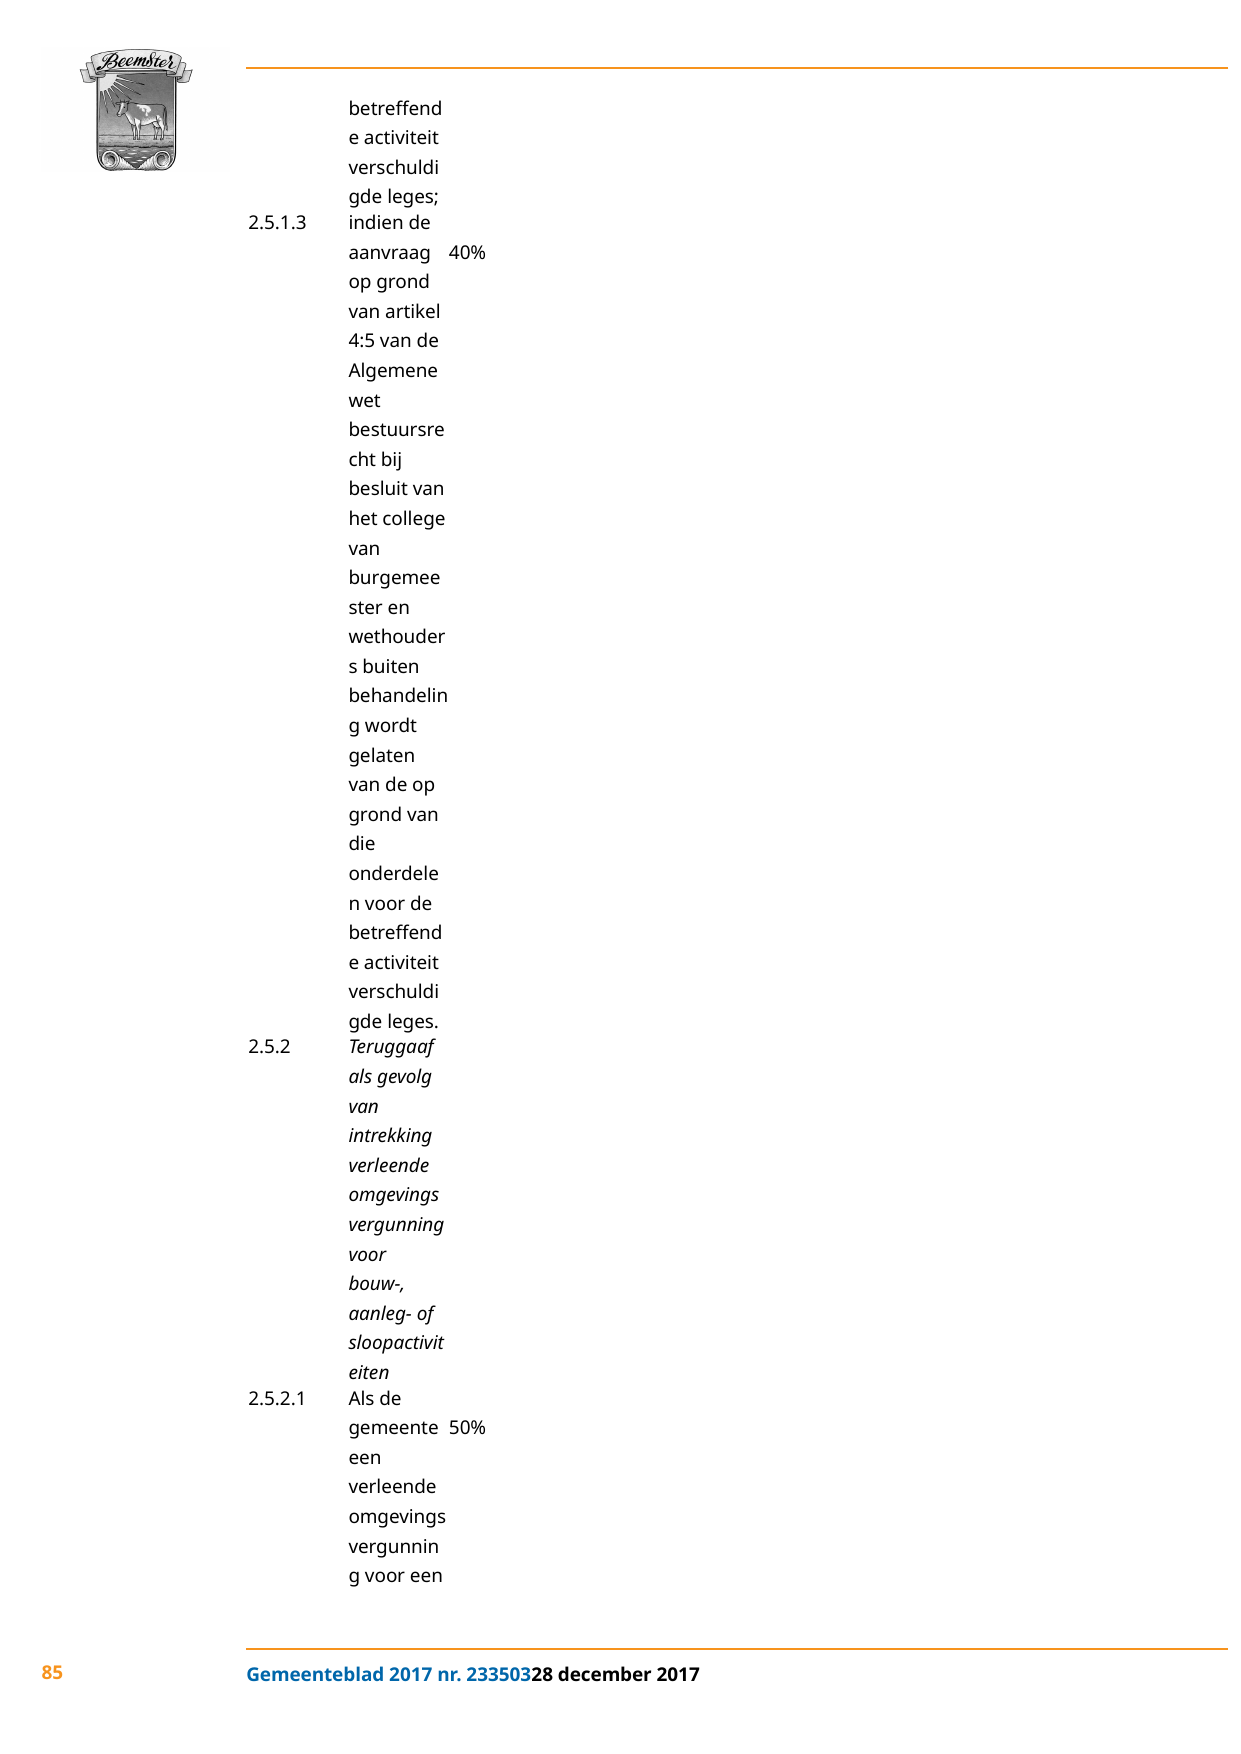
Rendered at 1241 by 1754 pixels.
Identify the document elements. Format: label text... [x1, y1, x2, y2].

table_cell [449, 95, 549, 209]
table_cell [449, 1034, 549, 1385]
table_cell 2.5.1.3 [248, 209, 348, 1034]
table_cell indien de aanvraag op grond van artikel 4:5 van de Algemene wet bestuursrecht bij besluit van het college van burgemeester en wethouders buiten behandeling wordt gelaten van de op grond van die onderdelen voor de betreffende activiteit verschuldigde leges. [348, 209, 449, 1034]
table_cell 50% [449, 1385, 549, 1588]
table_cell [248, 95, 348, 209]
table_cell 40% [449, 209, 549, 1034]
picture [41, 47, 231, 172]
table_cell 2.5.2 [248, 1034, 348, 1385]
table_cell Teruggaaf als gevolg van intrekking verleende omgevingsvergunning voor bouw-, aanleg- of sloopactiviteiten [348, 1034, 449, 1385]
table_cell betreffende activiteit verschuldigde leges; [348, 95, 449, 209]
table_cell 2.5.2.1 [248, 1385, 348, 1588]
table_cell Als de gemeente een verleende omgevingsvergunning voor een [348, 1385, 449, 1588]
